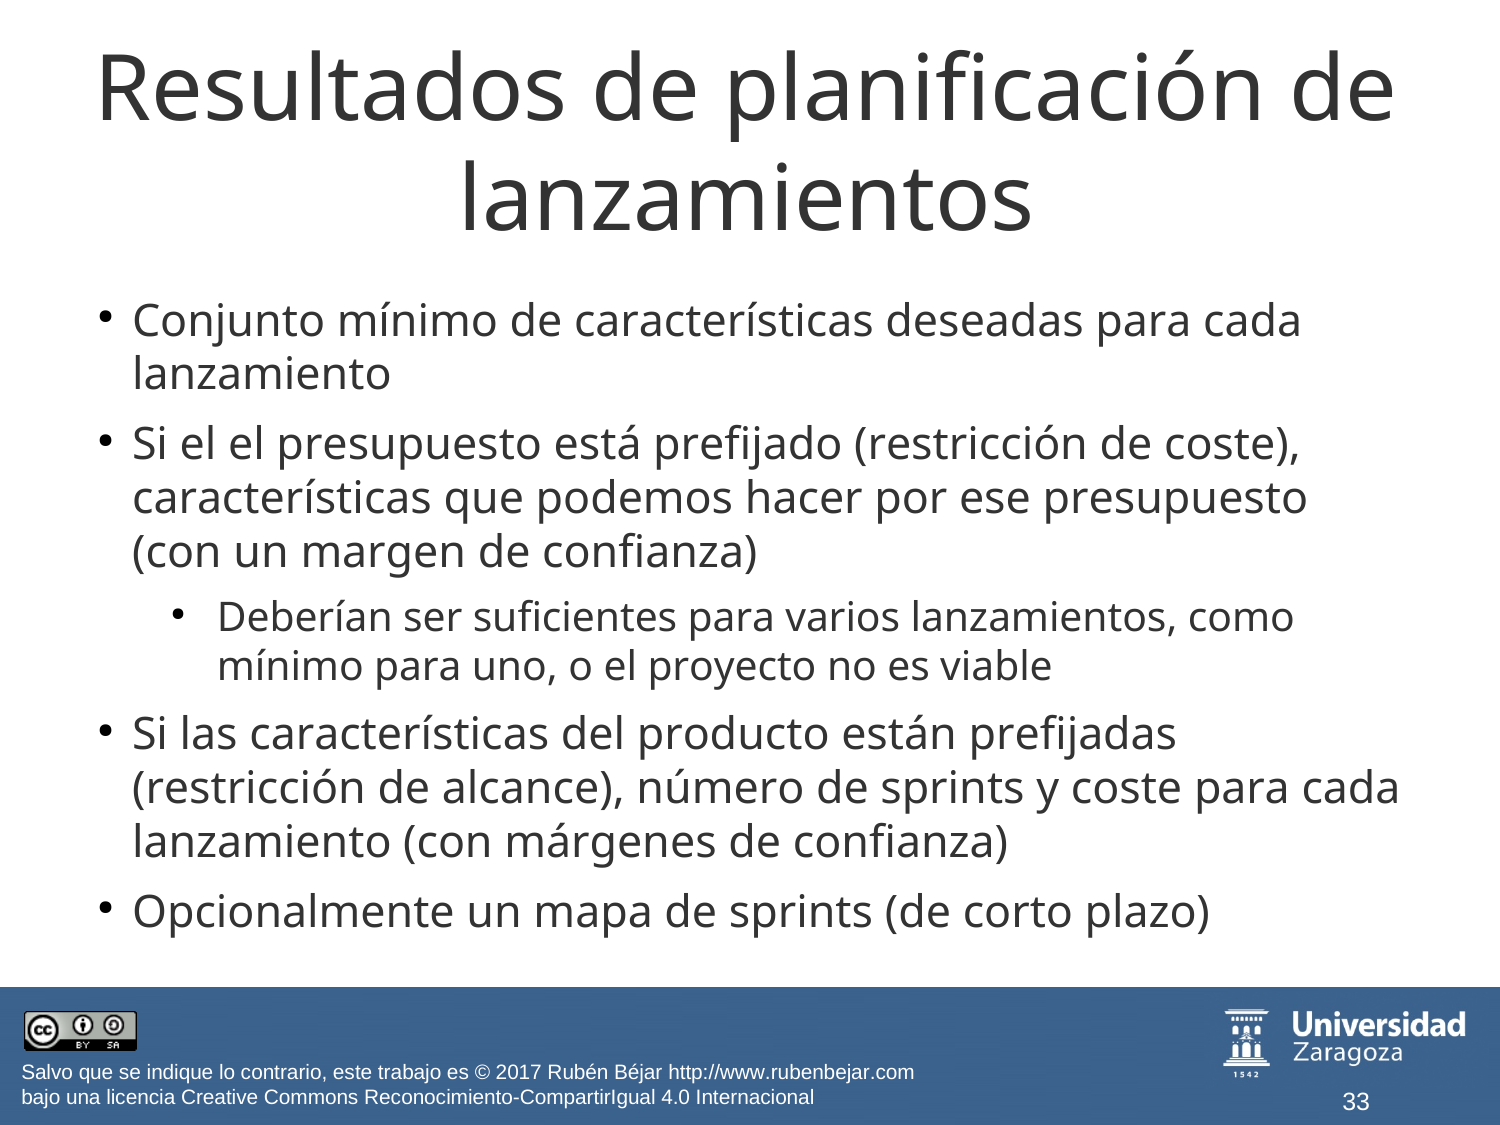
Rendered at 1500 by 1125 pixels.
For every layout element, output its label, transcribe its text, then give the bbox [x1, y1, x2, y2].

title Resultados de planificación de lanzamientos [74, 21, 1420, 257]
list Conjunto mínimo de características deseadas para cada lanzamiento Si el el presupuesto está prefijado (restricción de coste), características que podemos hacer por ese presupuesto (con un margen de confianza) Deberían ser suficientes para varios lanzamientos, como mínimo para uno, o el proyecto no es viable Si las características del producto están prefijadas (restricción de alcance), número de sprints y coste para cada lanzamiento (con márgenes de confianza) Opcionalmente un mapa de sprints (de corto plazo) [82, 283, 1418, 945]
picture [0, 987, 1500, 1125]
